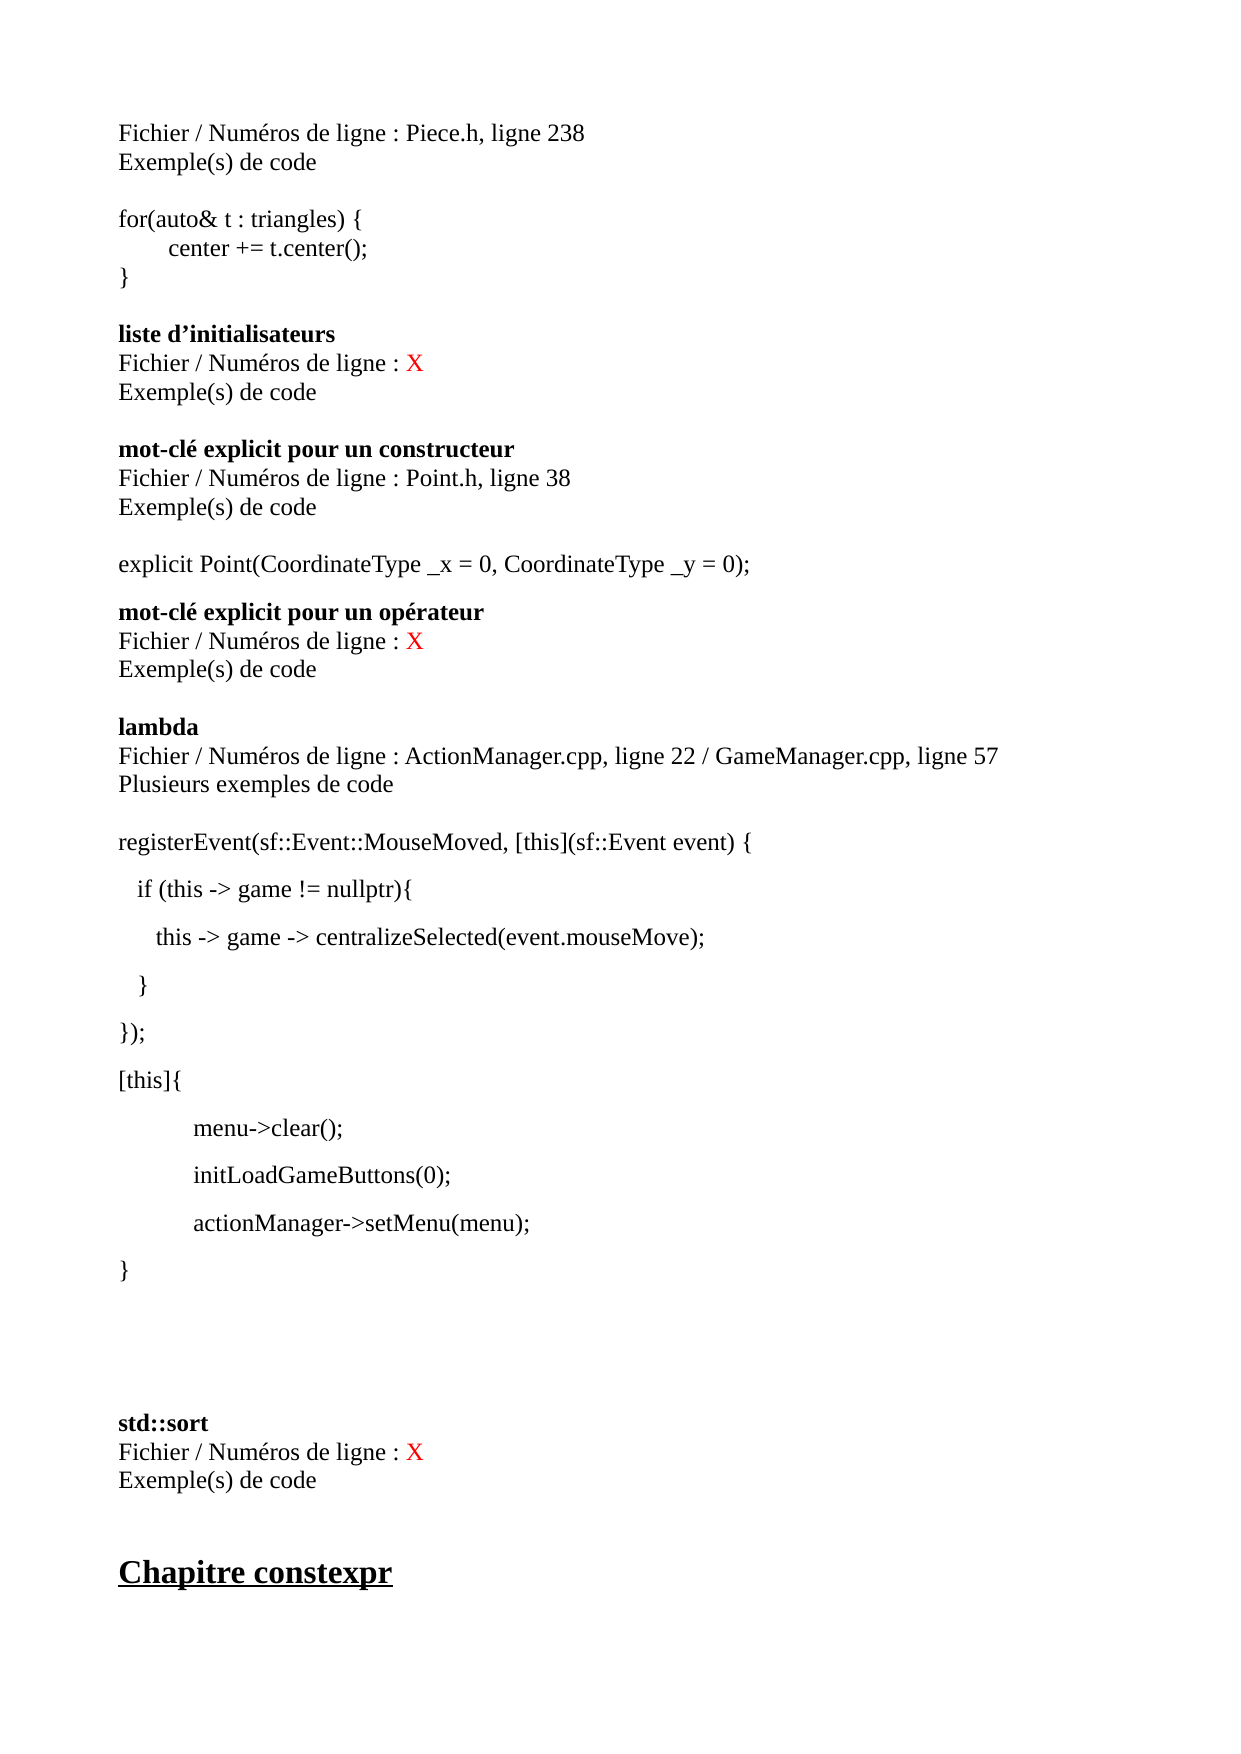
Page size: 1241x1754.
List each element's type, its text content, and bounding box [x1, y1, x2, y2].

text Fichier / Numéros de ligne : ActionManager.cpp, ligne 22 / GameManager.cpp, ligne 57 [118, 741, 1122, 769]
text registerEvent(sf::Event::MouseMoved, [this](sf::Event event) { [118, 827, 1122, 856]
text Exemple(s) de code [118, 1466, 1122, 1494]
text Fichier / Numéros de ligne : X [118, 626, 1122, 654]
text mot-clé explicit pour un constructeur [118, 434, 1122, 463]
text } [118, 1255, 1122, 1284]
text center += t.center(); [118, 233, 1122, 262]
text } [118, 262, 1122, 291]
text Fichier / Numéros de ligne : Piece.h, ligne 238 [118, 118, 1122, 147]
text Exemple(s) de code [118, 377, 1122, 406]
text Fichier / Numéros de ligne : X [118, 1437, 1122, 1466]
text Chapitre constexpr [118, 1552, 1122, 1590]
text mot-clé explicit pour un opérateur [118, 597, 1122, 626]
text Exemple(s) de code [118, 147, 1122, 176]
text for(auto& t : triangles) { [118, 204, 1122, 233]
text Exemple(s) de code [118, 654, 1122, 683]
text }); [118, 1017, 1122, 1046]
text this -> game -> centralizeSelected(event.mouseMove); [118, 922, 1122, 951]
text explicit Point(CoordinateType _x = 0, CoordinateType _y = 0); [118, 549, 1122, 578]
text Fichier / Numéros de ligne : X [118, 348, 1122, 377]
text actionManager->setMenu(menu); [118, 1208, 1122, 1237]
text Fichier / Numéros de ligne : Point.h, ligne 38 [118, 463, 1122, 492]
text [this]{ [118, 1065, 1122, 1094]
text std::sort [118, 1408, 1122, 1437]
text if (this -> game != nullptr){ [118, 874, 1122, 903]
text initLoadGameButtons(0); [118, 1160, 1122, 1189]
text Exemple(s) de code [118, 492, 1122, 521]
text Plusieurs exemples de code [118, 769, 1122, 798]
text menu->clear(); [118, 1113, 1122, 1141]
text lambda [118, 712, 1122, 741]
text } [118, 970, 1122, 998]
text liste d’initialisateurs [118, 319, 1122, 348]
